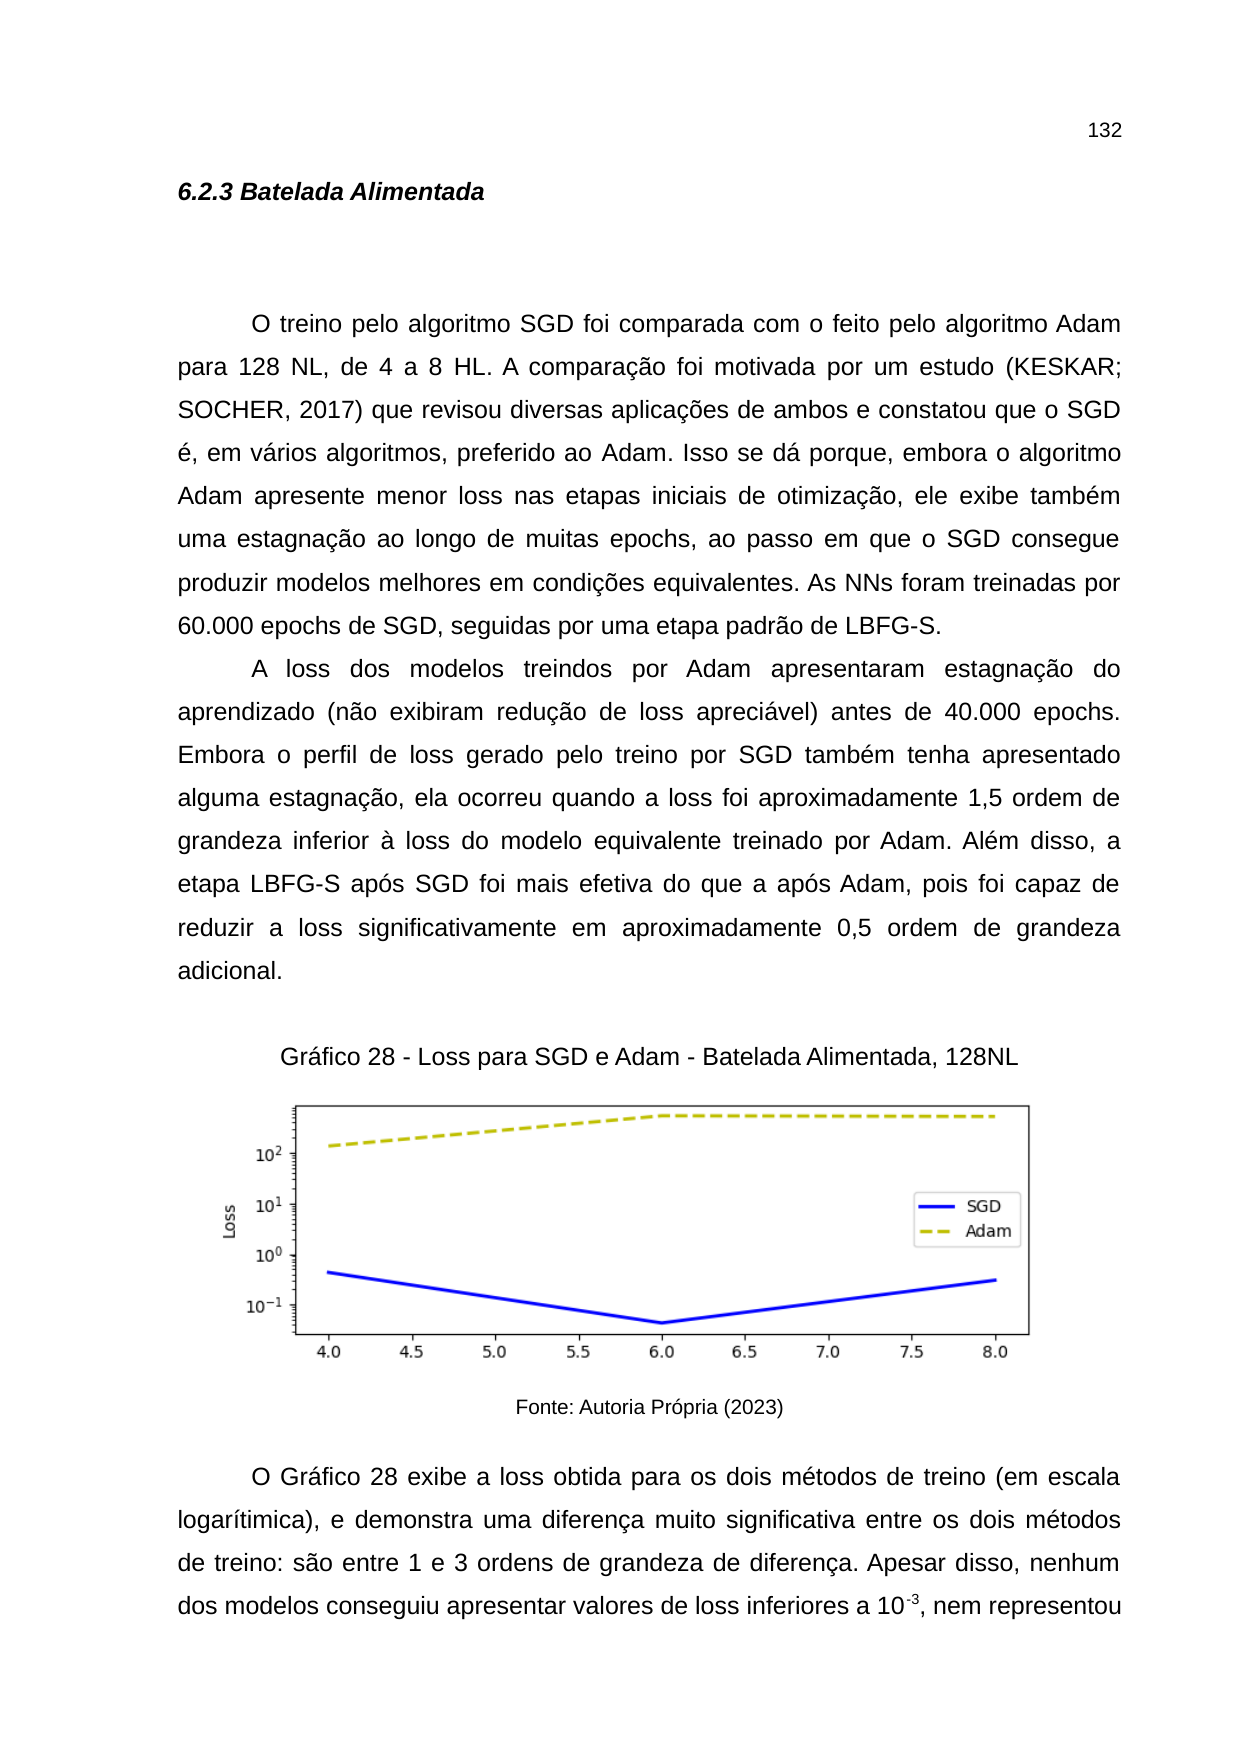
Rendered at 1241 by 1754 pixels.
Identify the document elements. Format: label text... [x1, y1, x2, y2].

picture [177, 1070, 1123, 1366]
text O Gráfico 28 exibe a loss obtida para os dois métodos de treino (em escala logarítimica), e demonstra uma diferença muito significativa entre os dois métodos de treino: são entre 1 e 3 ordens de grandeza de diferença. Apesar disso, nenhum dos modelos conseguiu apresentar valores de loss inferiores a 10-3, nem representou [177, 1462, 1122, 1620]
text Fonte: Autoria Própria (2023) [177, 1394, 1122, 1418]
text A loss dos modelos treindos por Adam apresentaram estagnação do aprendizado (não exibiram redução de loss apreciável) antes de 40.000 epochs. Embora o perfil de loss gerado pelo treino por SGD também tenha apresentado alguma estagnação, ela ocorreu quando a loss foi aproximadamente 1,5 ordem de grandeza inferior à loss do modelo equivalente treinado por Adam. Além disso, a etapa LBFG-S após SGD foi mais efetiva do que a após Adam, pois foi capaz de reduzir a loss significativamente em aproximadamente 0,5 ordem de grandeza adicional. [177, 654, 1122, 984]
subtitle Batelada Alimentada [177, 177, 1122, 206]
text O treino pelo algoritmo SGD foi comparada com o feito pelo algoritmo Adam para 128 NL, de 4 a 8 HL. A comparação foi motivada por um estudo (KESKAR; SOCHER, 2017) que revisou diversas aplicações de ambos e constatou que o SGD é, em vários algoritmos, preferido ao Adam. Isso se dá porque, embora o algoritmo Adam apresente menor loss nas etapas iniciais de otimização, ele exibe também uma estagnação ao longo de muitas epochs, ao passo em que o SGD consegue produzir modelos melhores em condições equivalentes. As NNs foram treinadas por 60.000 epochs de SGD, seguidas por uma etapa padrão de LBFG-S. [177, 309, 1122, 639]
text Gráfico 28 - Loss para SGD e Adam - Batelada Alimentada, 128NL [177, 1042, 1122, 1070]
